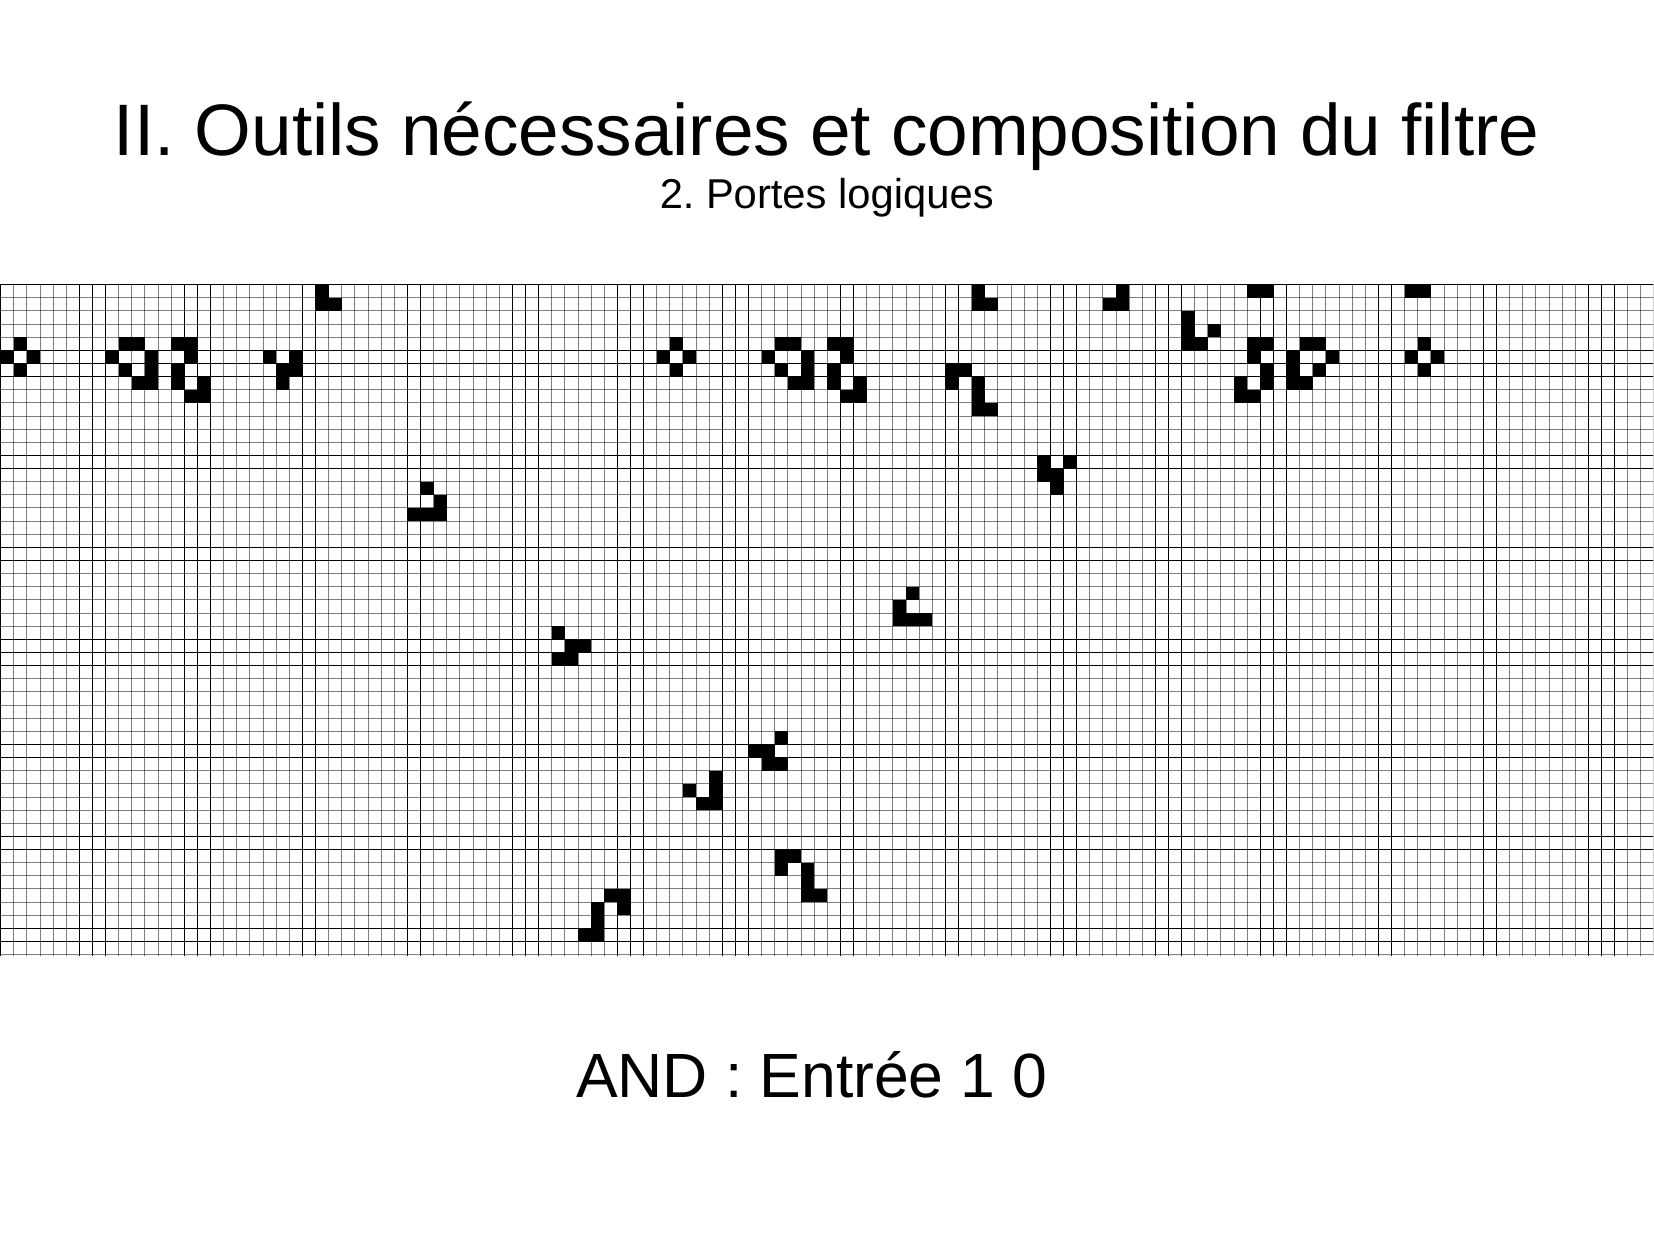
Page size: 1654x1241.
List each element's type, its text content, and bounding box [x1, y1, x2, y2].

text_box AND : Entrée 1 0 [561, 1033, 1064, 1119]
picture [0, 284, 1654, 956]
title II. Outils nécessaires et composition du filtre 2. Portes logiques [82, 49, 1572, 257]
